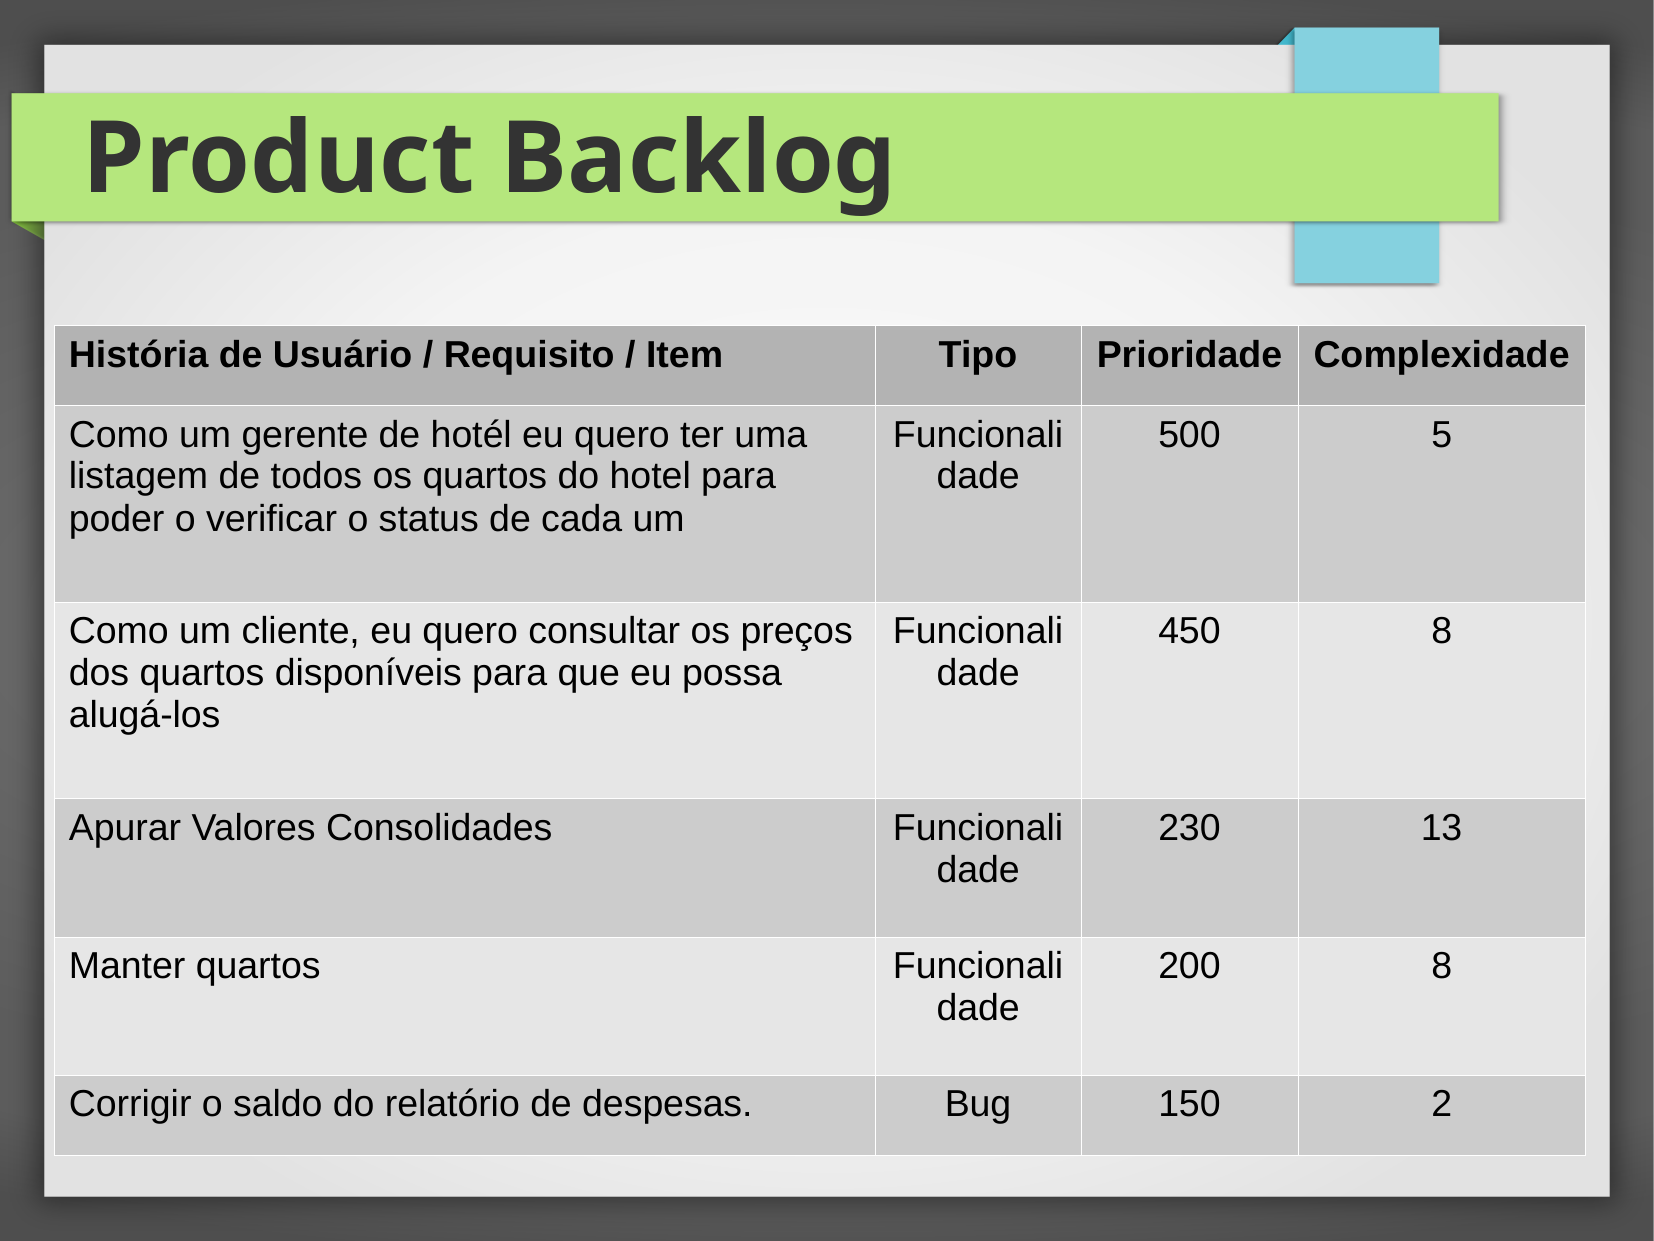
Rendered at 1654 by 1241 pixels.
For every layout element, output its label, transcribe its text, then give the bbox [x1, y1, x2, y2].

table_cell 2 [1299, 1076, 1585, 1155]
table_cell 450 [1082, 603, 1298, 798]
picture [0, 0, 1654, 1241]
table_header Complexidade [1299, 326, 1585, 405]
table_cell Funcionalidade [876, 406, 1081, 602]
title Product Backlog [82, 94, 1264, 213]
table_header História de Usuário / Requisito / Item [55, 326, 875, 405]
table_header Tipo [876, 326, 1081, 405]
table_cell Como um gerente de hotél eu quero ter uma listagem de todos os quartos do hotel para poder o verificar o status de cada um [55, 406, 875, 602]
table_cell 5 [1299, 406, 1585, 602]
table_cell Corrigir o saldo do relatório de despesas. [55, 1076, 875, 1155]
table_cell Bug [876, 1076, 1081, 1155]
table_cell 8 [1299, 938, 1585, 1075]
table_cell Funcionalidade [876, 603, 1081, 798]
table_cell Funcionalidade [876, 938, 1081, 1075]
table_cell 500 [1082, 406, 1298, 602]
table_header Prioridade [1082, 326, 1298, 405]
table_cell Manter quartos [55, 938, 875, 1075]
table_cell 13 [1299, 799, 1585, 937]
table_cell 230 [1082, 799, 1298, 937]
table_cell 200 [1082, 938, 1298, 1075]
table_cell Como um cliente, eu quero consultar os preços dos quartos disponíveis para que eu possa alugá-los [55, 603, 875, 798]
table_cell Apurar Valores Consolidades [55, 799, 875, 937]
table_cell 8 [1299, 603, 1585, 798]
table_cell Funcionalidade [876, 799, 1081, 937]
table_cell 150 [1082, 1076, 1298, 1155]
